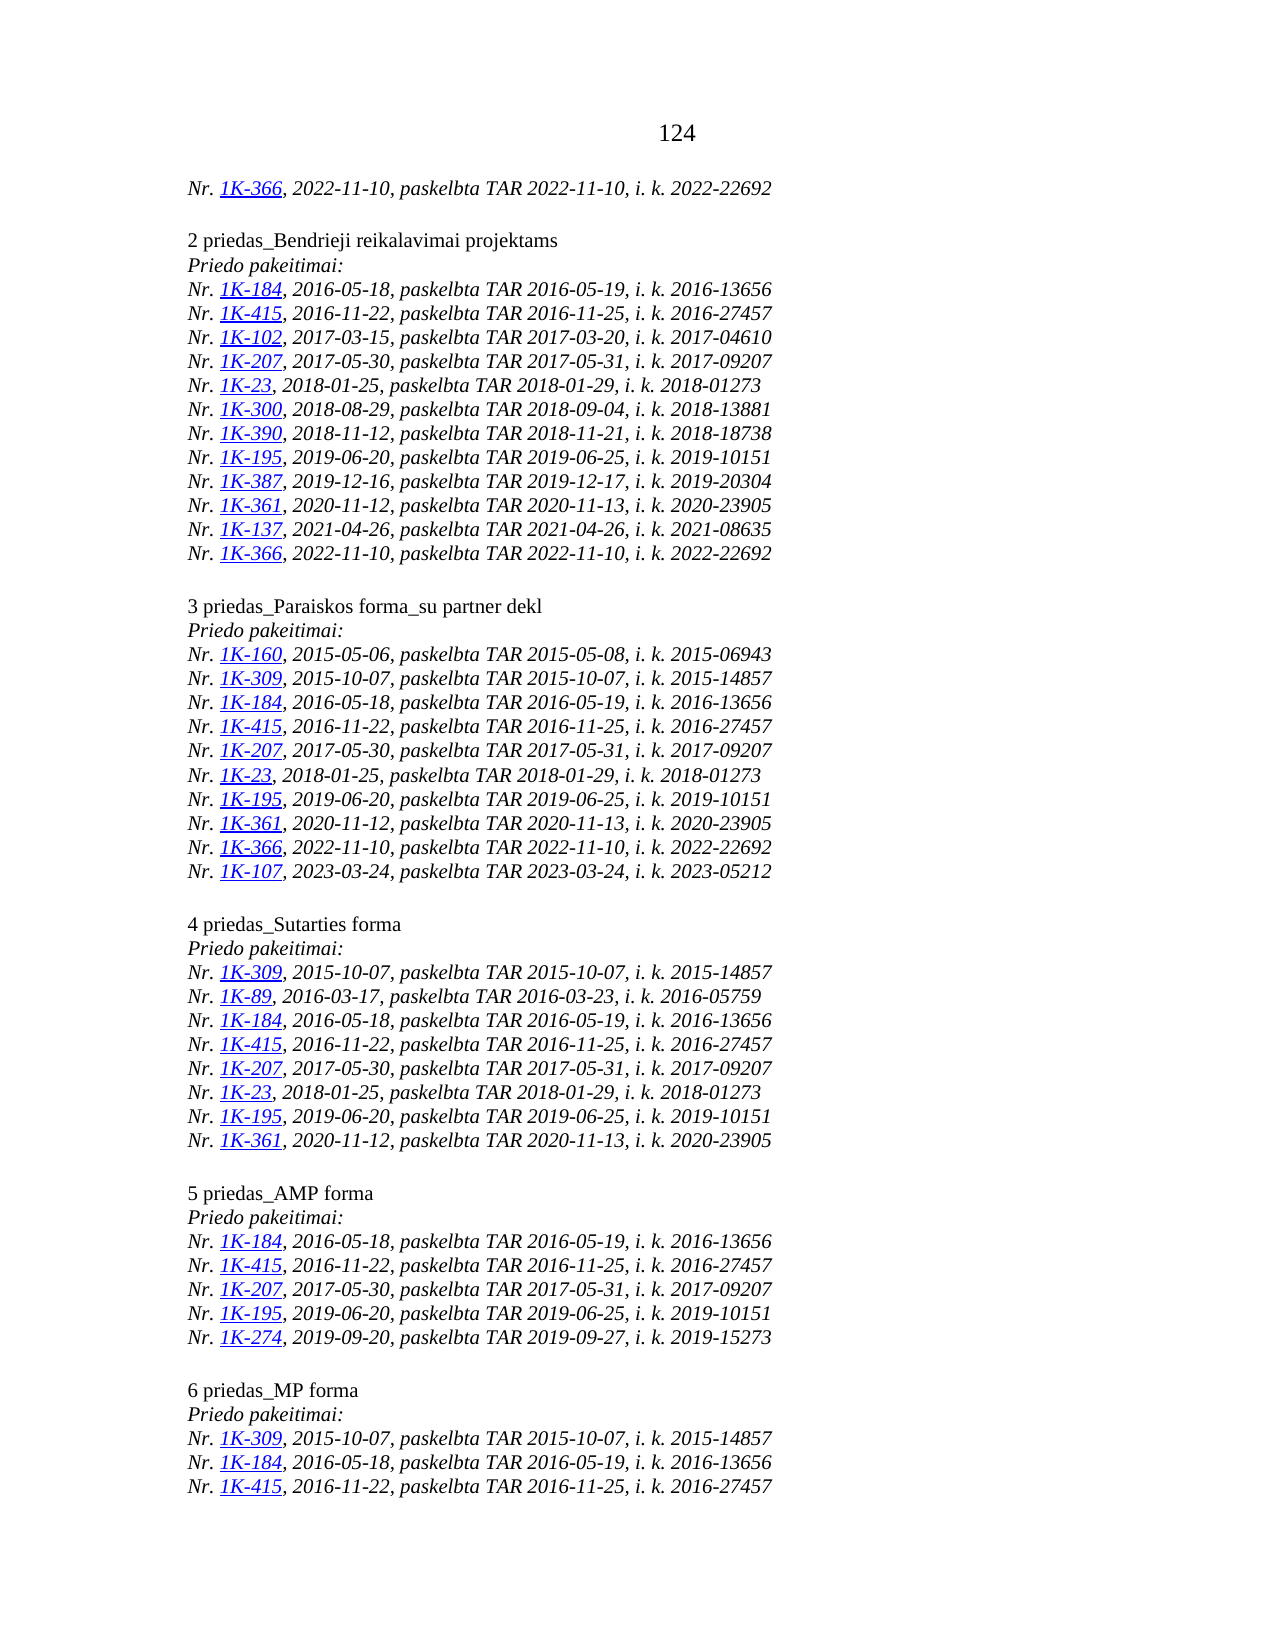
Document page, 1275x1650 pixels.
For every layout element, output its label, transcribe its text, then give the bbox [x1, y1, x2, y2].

text Nr. 1K-89, 2016-03-17, paskelbta TAR 2016-03-23, i. k. 2016-05759 [187, 984, 1167, 1008]
text Nr. 1K-300, 2018-08-29, paskelbta TAR 2018-09-04, i. k. 2018-13881 [187, 397, 1167, 421]
text Nr. 1K-415, 2016-11-22, paskelbta TAR 2016-11-25, i. k. 2016-27457 [187, 1474, 1167, 1498]
text Nr. 1K-195, 2019-06-20, paskelbta TAR 2019-06-25, i. k. 2019-10151 [187, 787, 1167, 811]
text Nr. 1K-387, 2019-12-16, paskelbta TAR 2019-12-17, i. k. 2019-20304 [187, 469, 1167, 493]
text Nr. 1K-415, 2016-11-22, paskelbta TAR 2016-11-25, i. k. 2016-27457 [187, 1032, 1167, 1056]
text Nr. 1K-361, 2020-11-12, paskelbta TAR 2020-11-13, i. k. 2020-23905 [187, 811, 1167, 835]
text Nr. 1K-207, 2017-05-30, paskelbta TAR 2017-05-31, i. k. 2017-09207 [187, 1056, 1167, 1080]
text Nr. 1K-160, 2015-05-06, paskelbta TAR 2015-05-08, i. k. 2015-06943 [187, 642, 1167, 666]
text Priedo pakeitimai: [187, 1205, 1167, 1229]
text Nr. 1K-361, 2020-11-12, paskelbta TAR 2020-11-13, i. k. 2020-23905 [187, 1128, 1167, 1152]
text 4 priedas_Sutarties forma [187, 912, 1167, 936]
text Nr. 1K-415, 2016-11-22, paskelbta TAR 2016-11-25, i. k. 2016-27457 [187, 1253, 1167, 1277]
text Nr. 1K-23, 2018-01-25, paskelbta TAR 2018-01-29, i. k. 2018-01273 [187, 373, 1167, 397]
text Nr. 1K-102, 2017-03-15, paskelbta TAR 2017-03-20, i. k. 2017-04610 [187, 325, 1167, 349]
text 3 priedas_Paraiskos forma_su partner dekl [187, 594, 1167, 618]
text Nr. 1K-184, 2016-05-18, paskelbta TAR 2016-05-19, i. k. 2016-13656 [187, 1008, 1167, 1032]
text Nr. 1K-309, 2015-10-07, paskelbta TAR 2015-10-07, i. k. 2015-14857 [187, 960, 1167, 984]
text 2 priedas_Bendrieji reikalavimai projektams [187, 228, 1167, 252]
text Priedo pakeitimai: [187, 936, 1167, 960]
text Nr. 1K-274, 2019-09-20, paskelbta TAR 2019-09-27, i. k. 2019-15273 [187, 1325, 1167, 1349]
text Nr. 1K-195, 2019-06-20, paskelbta TAR 2019-06-25, i. k. 2019-10151 [187, 445, 1167, 469]
text Nr. 1K-207, 2017-05-30, paskelbta TAR 2017-05-31, i. k. 2017-09207 [187, 738, 1167, 762]
text Nr. 1K-309, 2015-10-07, paskelbta TAR 2015-10-07, i. k. 2015-14857 [187, 1426, 1167, 1450]
text Priedo pakeitimai: [187, 1402, 1167, 1426]
text Nr. 1K-195, 2019-06-20, paskelbta TAR 2019-06-25, i. k. 2019-10151 [187, 1301, 1167, 1325]
text Nr. 1K-184, 2016-05-18, paskelbta TAR 2016-05-19, i. k. 2016-13656 [187, 1229, 1167, 1253]
text Nr. 1K-366, 2022-11-10, paskelbta TAR 2022-11-10, i. k. 2022-22692 [187, 541, 1167, 565]
text Nr. 1K-390, 2018-11-12, paskelbta TAR 2018-11-21, i. k. 2018-18738 [187, 421, 1167, 445]
text Nr. 1K-137, 2021-04-26, paskelbta TAR 2021-04-26, i. k. 2021-08635 [187, 517, 1167, 541]
text Nr. 1K-366, 2022-11-10, paskelbta TAR 2022-11-10, i. k. 2022-22692 [187, 176, 1167, 200]
text Nr. 1K-23, 2018-01-25, paskelbta TAR 2018-01-29, i. k. 2018-01273 [187, 762, 1167, 787]
text Nr. 1K-184, 2016-05-18, paskelbta TAR 2016-05-19, i. k. 2016-13656 [187, 1450, 1167, 1474]
text Nr. 1K-207, 2017-05-30, paskelbta TAR 2017-05-31, i. k. 2017-09207 [187, 349, 1167, 373]
text Nr. 1K-415, 2016-11-22, paskelbta TAR 2016-11-25, i. k. 2016-27457 [187, 714, 1167, 738]
text Nr. 1K-23, 2018-01-25, paskelbta TAR 2018-01-29, i. k. 2018-01273 [187, 1080, 1167, 1104]
text Nr. 1K-366, 2022-11-10, paskelbta TAR 2022-11-10, i. k. 2022-22692 [187, 835, 1167, 859]
text Priedo pakeitimai: [187, 618, 1167, 642]
text Nr. 1K-184, 2016-05-18, paskelbta TAR 2016-05-19, i. k. 2016-13656 [187, 690, 1167, 714]
text Nr. 1K-309, 2015-10-07, paskelbta TAR 2015-10-07, i. k. 2015-14857 [187, 666, 1167, 690]
text Nr. 1K-107, 2023-03-24, paskelbta TAR 2023-03-24, i. k. 2023-05212 [187, 859, 1167, 883]
text Nr. 1K-361, 2020-11-12, paskelbta TAR 2020-11-13, i. k. 2020-23905 [187, 493, 1167, 517]
text Nr. 1K-415, 2016-11-22, paskelbta TAR 2016-11-25, i. k. 2016-27457 [187, 301, 1167, 325]
text Nr. 1K-195, 2019-06-20, paskelbta TAR 2019-06-25, i. k. 2019-10151 [187, 1104, 1167, 1128]
text Nr. 1K-184, 2016-05-18, paskelbta TAR 2016-05-19, i. k. 2016-13656 [187, 277, 1167, 301]
text 6 priedas_MP forma [187, 1378, 1167, 1402]
text Priedo pakeitimai: [187, 252, 1167, 277]
text Nr. 1K-207, 2017-05-30, paskelbta TAR 2017-05-31, i. k. 2017-09207 [187, 1277, 1167, 1301]
text 5 priedas_AMP forma [187, 1181, 1167, 1205]
